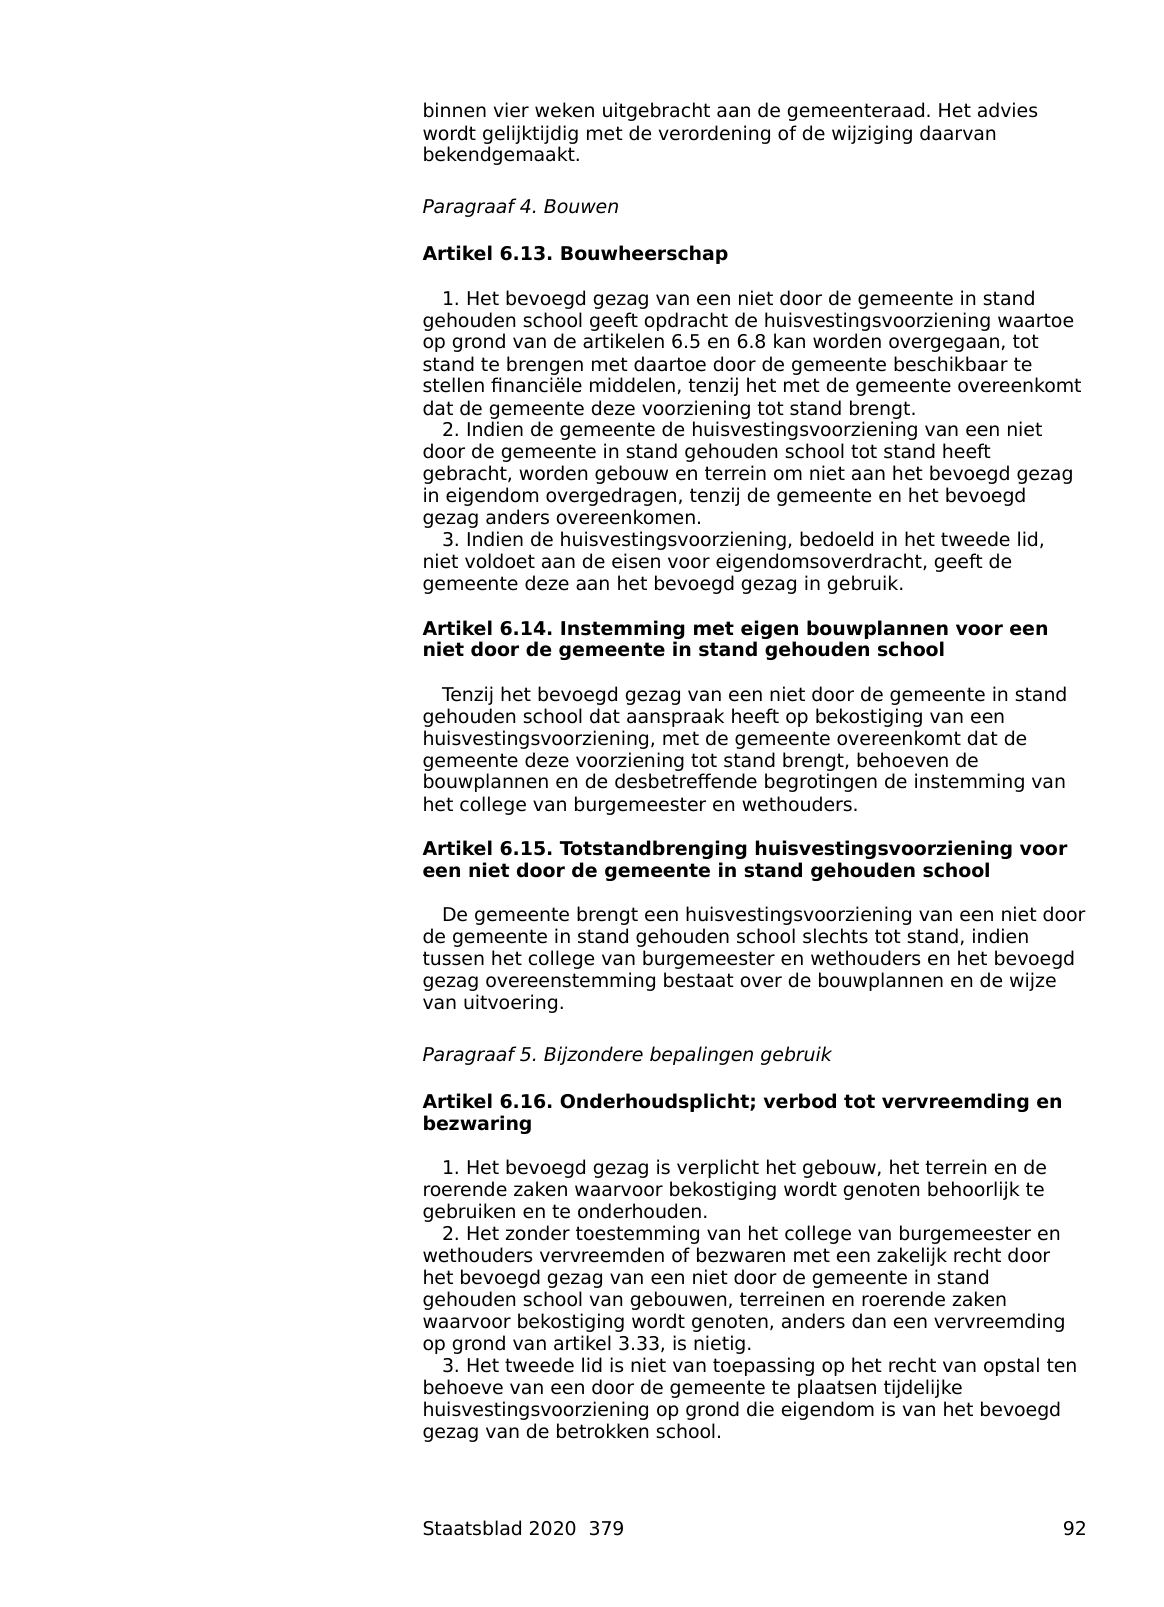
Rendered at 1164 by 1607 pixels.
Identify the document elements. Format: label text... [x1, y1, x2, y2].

text binnen vier weken uitgebracht aan de gemeenteraad. Het advies wordt gelijktijdig met de verordening of de wijziging daarvan bekendgemaakt. [422, 100, 1087, 166]
subtitle Paragraaf 5. Bijzondere bepalingen gebruik [422, 1044, 1087, 1066]
text De gemeente brengt een huisvestingsvoorziening van een niet door de gemeente in stand gehouden school slechts tot stand, indien tussen het college van burgemeester en wethouders en het bevoegd gezag overeenstemming bestaat over de bouwplannen en de wijze van uitvoering. [422, 904, 1087, 1014]
text 3. Indien de huisvestingsvoorziening, bedoeld in het tweede lid, niet voldoet aan de eisen voor eigendomsoverdracht, geeft de gemeente deze aan het bevoegd gezag in gebruik. [422, 529, 1087, 595]
subtitle Paragraaf 4. Bouwen [422, 196, 1087, 218]
subtitle Artikel 6.14. Instemming met eigen bouwplannen voor een niet door de gemeente in stand gehouden school [422, 617, 1087, 661]
subtitle Artikel 6.15. Totstandbrenging huisvestingsvoorziening voor een niet door de gemeente in stand gehouden school [422, 838, 1087, 882]
text 1. Het bevoegd gezag is verplicht het gebouw, het terrein en de roerende zaken waarvoor bekostiging wordt genoten behoorlijk te gebruiken en te onderhouden. [422, 1157, 1087, 1223]
subtitle Artikel 6.13. Bouwheerschap [422, 243, 1087, 265]
subtitle Artikel 6.16. Onderhoudsplicht; verbod tot vervreemding en bezwaring [422, 1091, 1087, 1134]
text 2. Het zonder toestemming van het college van burgemeester en wethouders vervreemden of bezwaren met een zakelijk recht door het bevoegd gezag van een niet door de gemeente in stand gehouden school van gebouwen, terreinen en roerende zaken waarvoor bekostiging wordt genoten, anders dan een vervreemding op grond van artikel 3.33, is nietig. [422, 1223, 1087, 1354]
text 3. Het tweede lid is niet van toepassing op het recht van opstal ten behoeve van een door de gemeente te plaatsen tijdelijke huisvestingsvoorziening op grond die eigendom is van het bevoegd gezag van de betrokken school. [422, 1354, 1087, 1442]
text 1. Het bevoegd gezag van een niet door de gemeente in stand gehouden school geeft opdracht de huisvestingsvoorziening waartoe op grond van de artikelen 6.5 en 6.8 kan worden overgegaan, tot stand te brengen met daartoe door de gemeente beschikbaar te stellen financiële middelen, tenzij het met de gemeente overeenkomt dat de gemeente deze voorziening tot stand brengt. [422, 287, 1087, 419]
text Tenzij het bevoegd gezag van een niet door de gemeente in stand gehouden school dat aanspraak heeft op bekostiging van een huisvestingsvoorziening, met de gemeente overeenkomt dat de gemeente deze voorziening tot stand brengt, behoeven de bouwplannen en de desbetreffende begrotingen de instemming van het college van burgemeester en wethouders. [422, 683, 1087, 815]
text 2. Indien de gemeente de huisvestingsvoorziening van een niet door de gemeente in stand gehouden school tot stand heeft gebracht, worden gebouw en terrein om niet aan het bevoegd gezag in eigendom overgedragen, tenzij de gemeente en het bevoegd gezag anders overeenkomen. [422, 419, 1087, 529]
